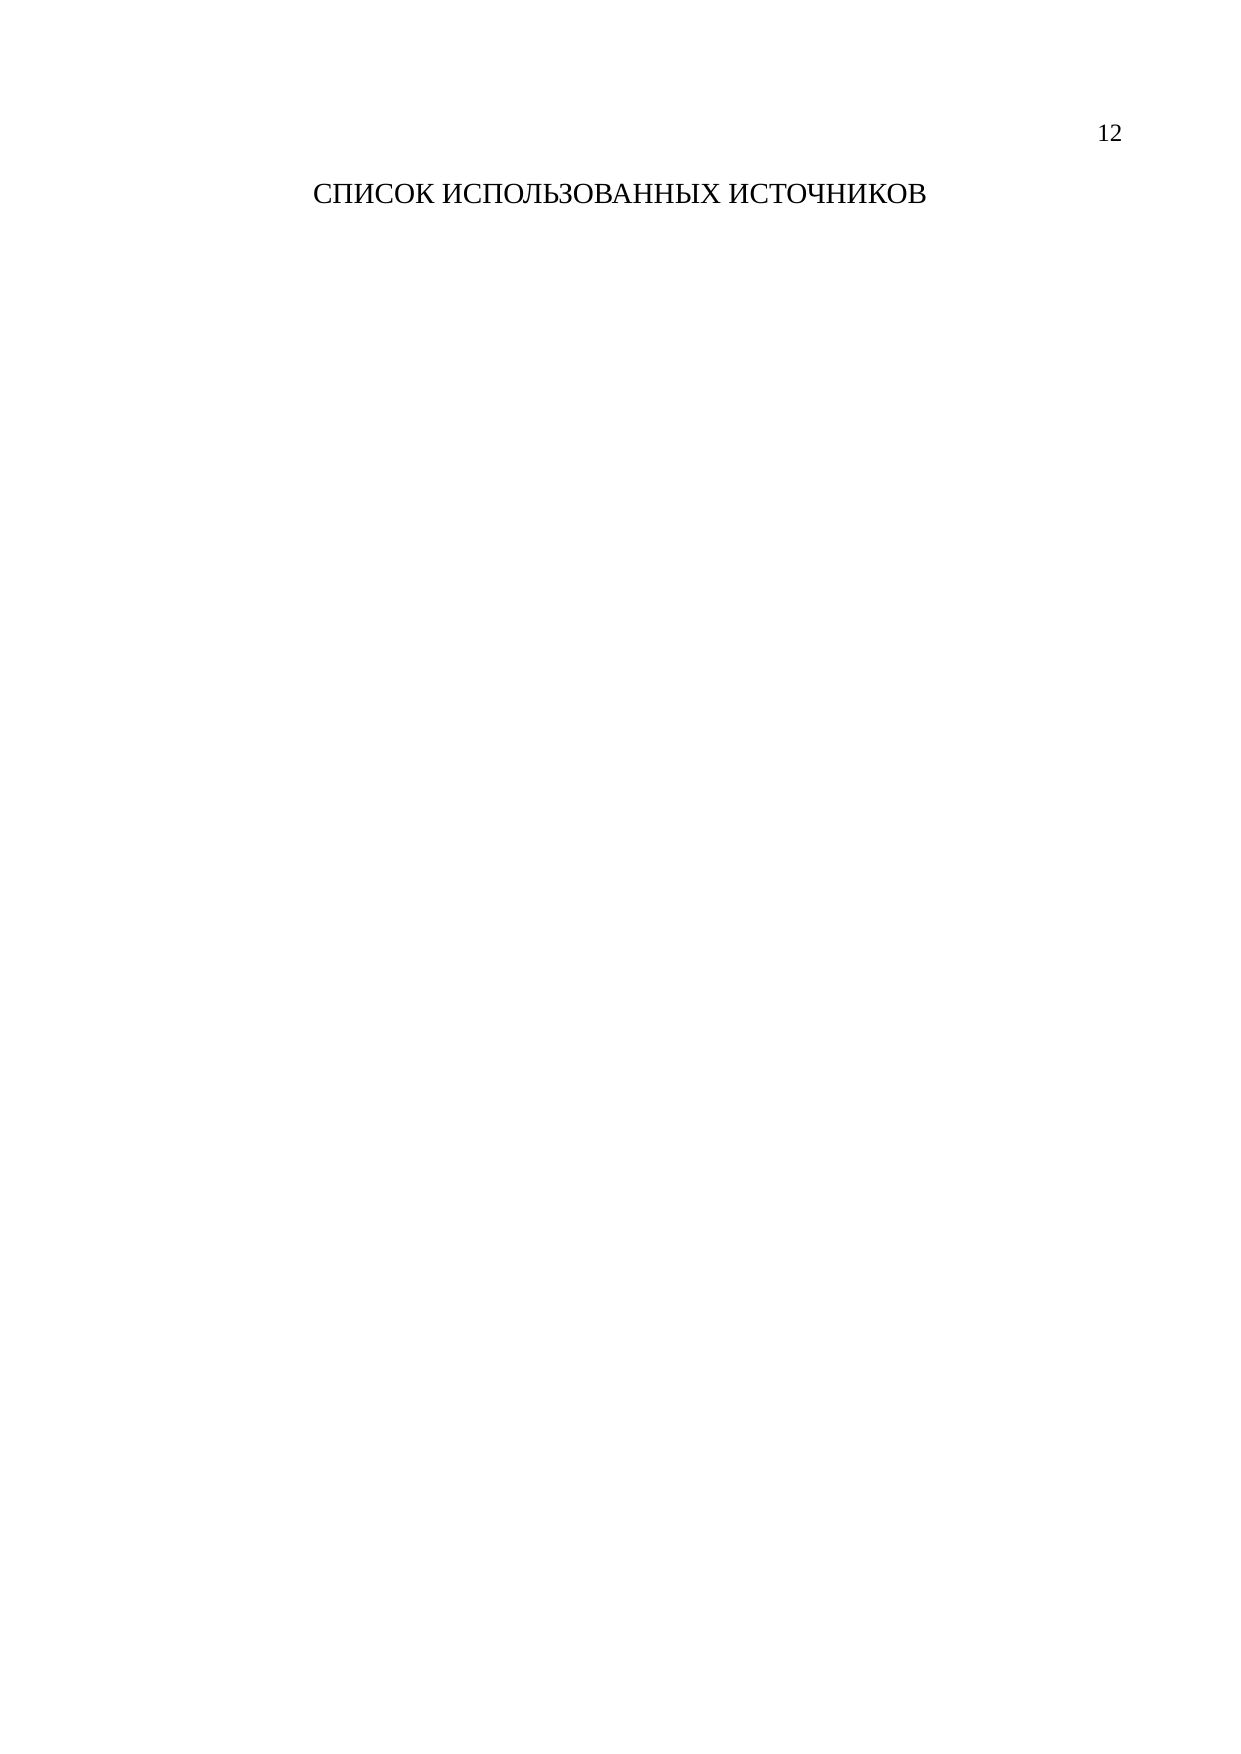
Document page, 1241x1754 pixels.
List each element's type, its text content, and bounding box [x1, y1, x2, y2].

text СПИСОК ИСПОЛЬЗОВАННЫХ ИСТОЧНИКОВ [118, 176, 1122, 210]
